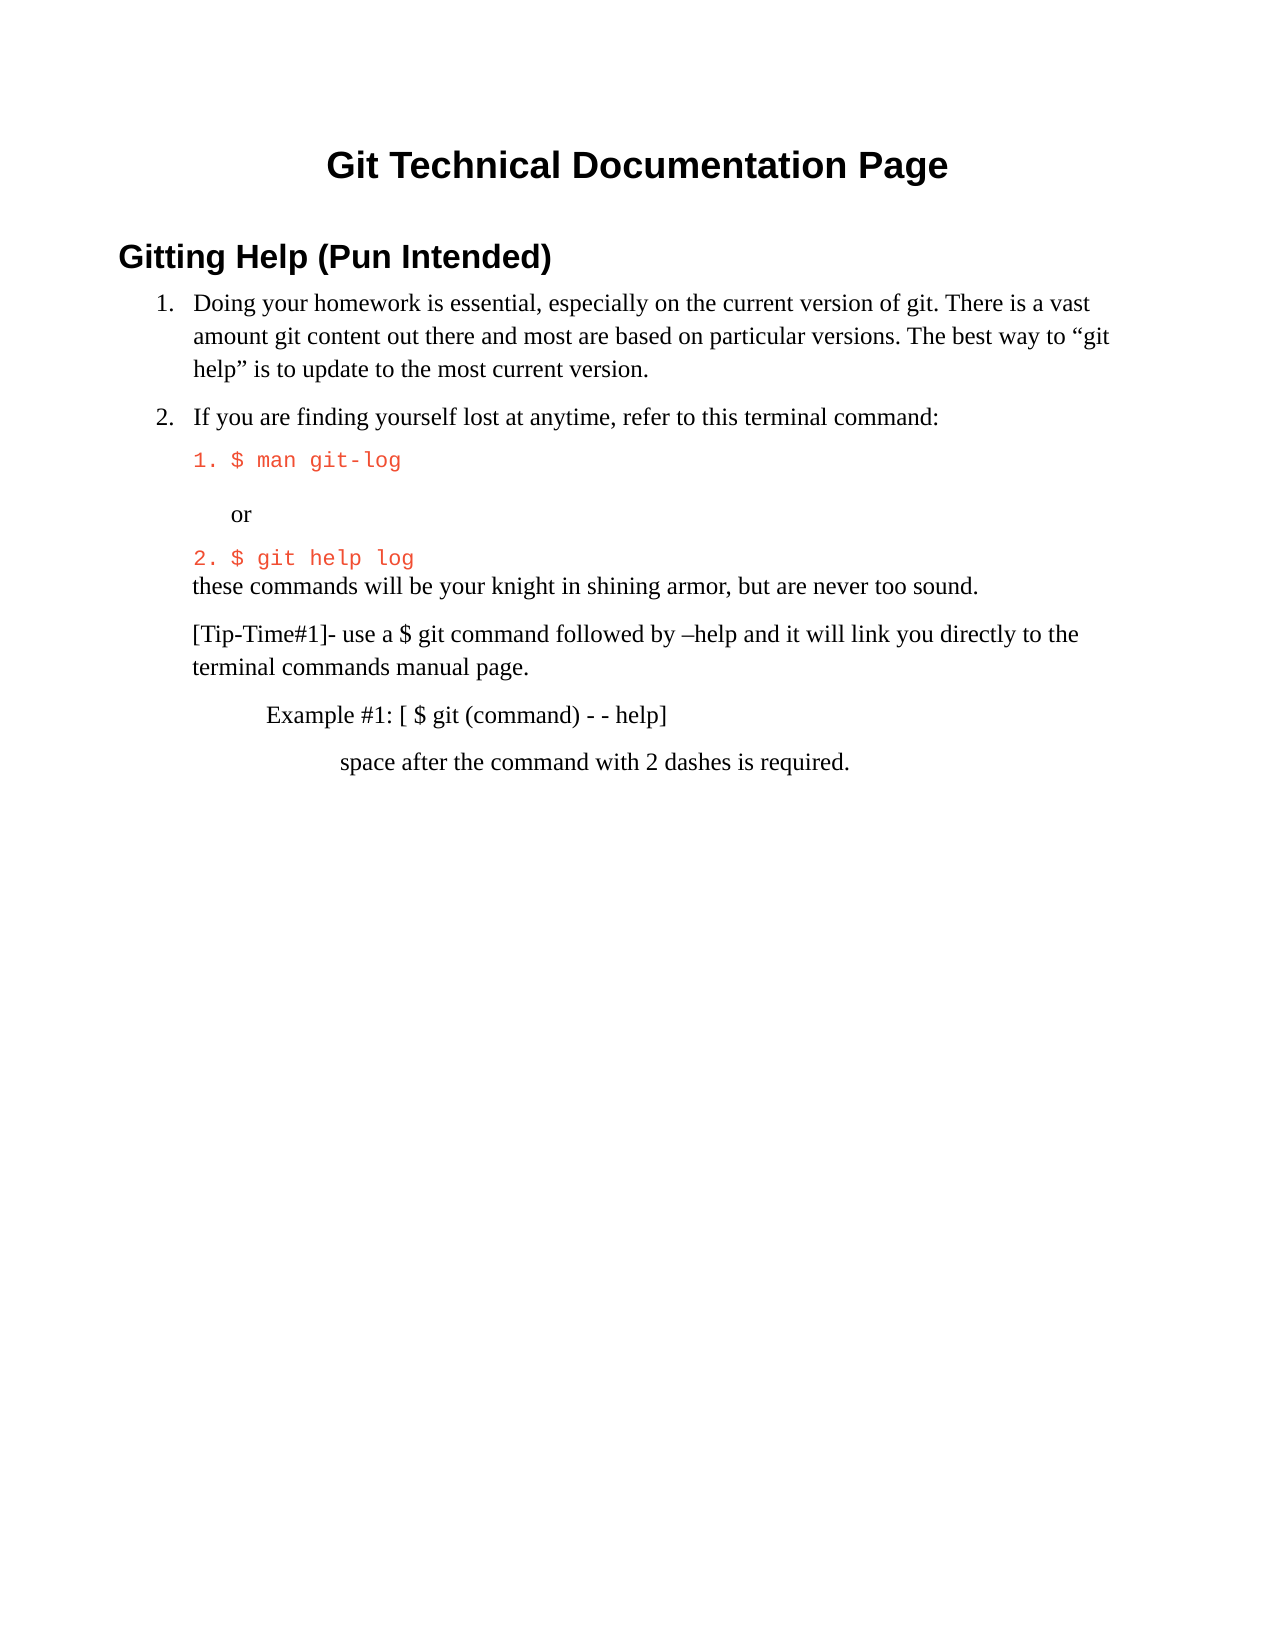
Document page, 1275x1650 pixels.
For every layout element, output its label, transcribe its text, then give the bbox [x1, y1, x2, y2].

list or [193, 499, 1157, 528]
list $ git help log [193, 547, 1157, 571]
list $ man git-log [193, 449, 1157, 474]
text space after the command with 2 dashes is required. [118, 747, 1157, 776]
list Doing your homework is essential, especially on the current version of git. There is a vast amount git content out there and most are based on particular versions. The best way to “git help” is to update to the most current version. [156, 288, 1157, 383]
text these commands will be your knight in shining armor, but are never too sound. [118, 571, 1157, 600]
text [Tip-Time#1]- use a $ git command followed by –help and it will link you directly to the terminal commands manual page. [118, 619, 1157, 681]
subtitle Gitting Help (Pun Intended) [118, 237, 1157, 276]
list If you are finding yourself lost at anytime, refer to this terminal command: [156, 402, 1157, 431]
text Example #1: [ $ git (command) - - help] [118, 700, 1157, 728]
